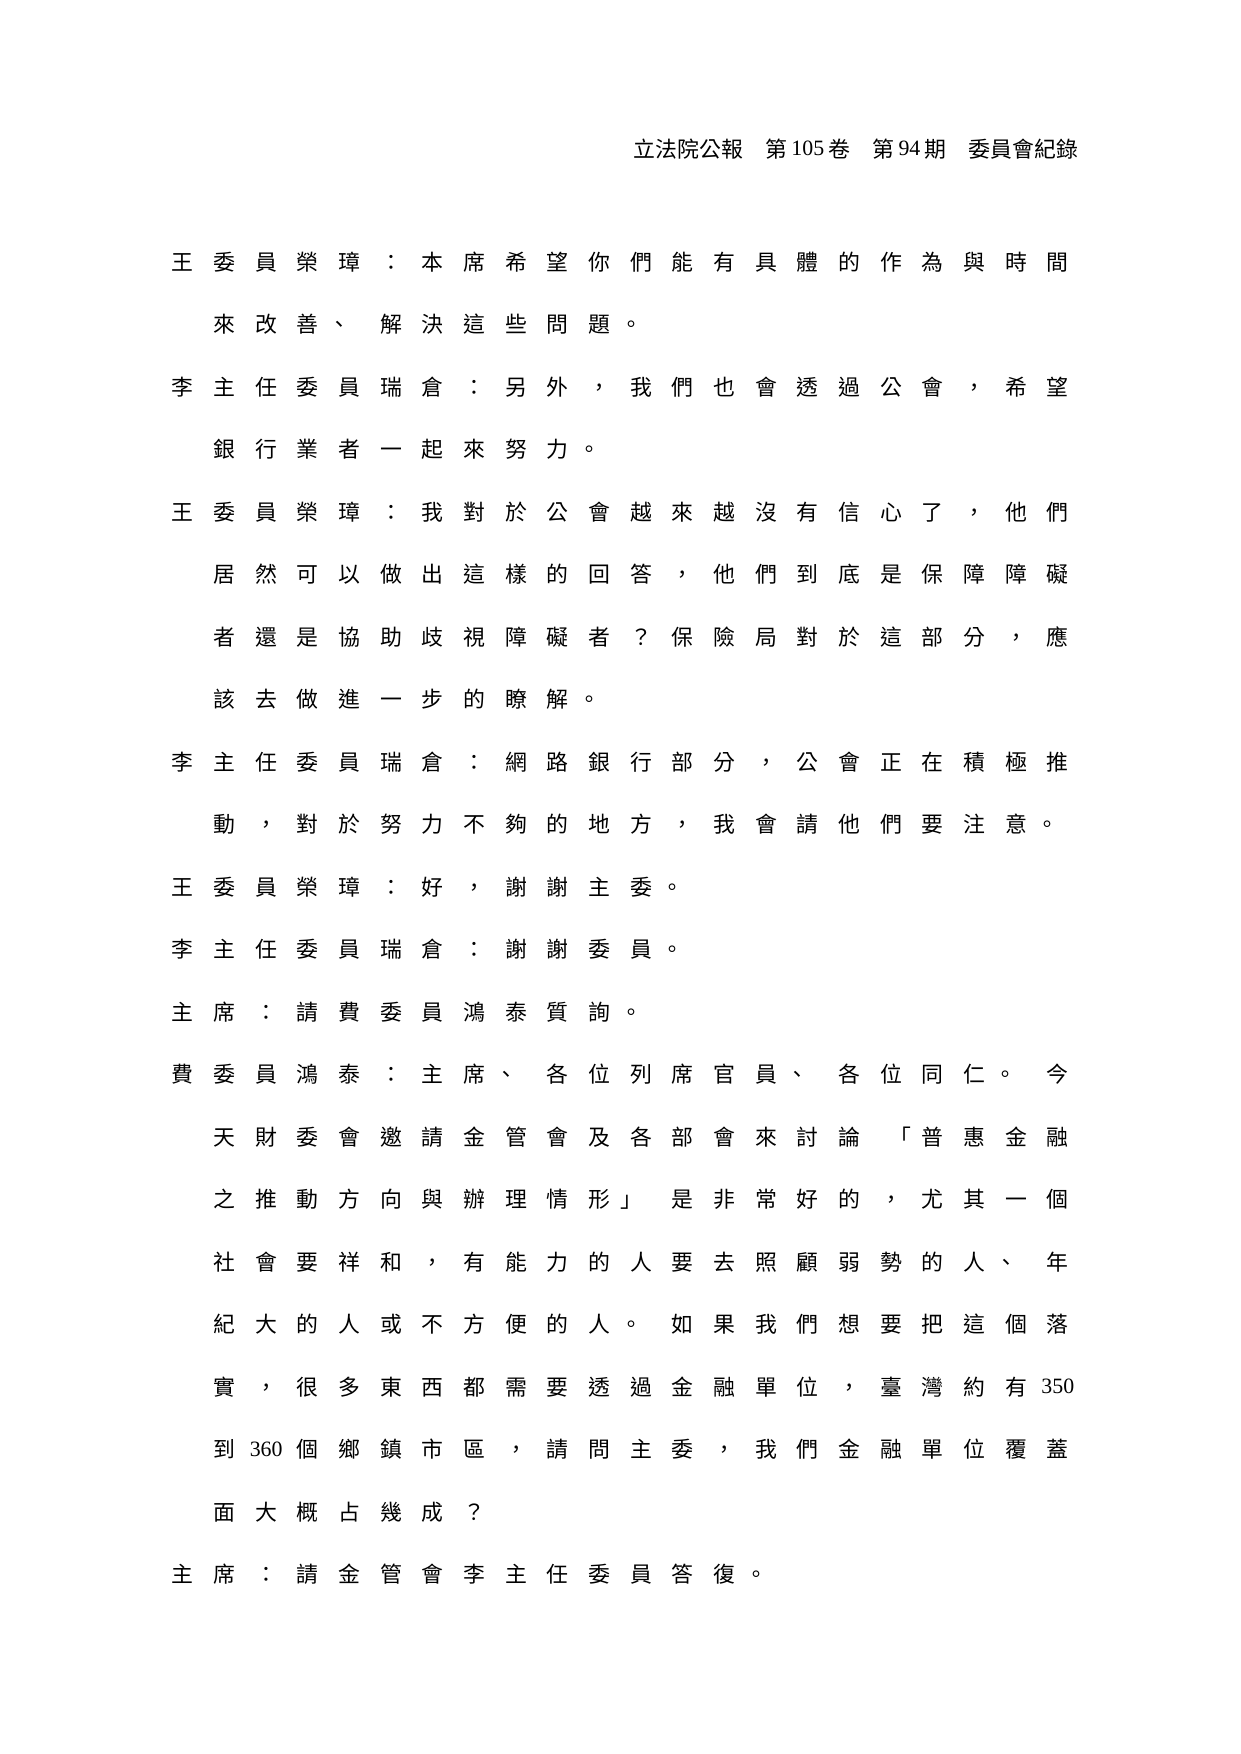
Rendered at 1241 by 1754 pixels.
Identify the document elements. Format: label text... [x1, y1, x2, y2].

text 李主任委員瑞倉：另外，我們也會透過公會，希望銀行業者一起來努力。 [162, 344, 1078, 469]
text 李主任委員瑞倉：謝謝委員。 [162, 906, 1078, 969]
text 王委員榮璋：我對於公會越來越沒有信心了，他們居然可以做出這樣的回答，他們到底是保障障礙者還是協助歧視障礙者？保險局對於這部分，應該去做進一步的瞭解。 [162, 469, 1078, 719]
text 李主任委員瑞倉：網路銀行部分，公會正在積極推動，對於努力不夠的地方，我會請他們要注意。 [162, 719, 1078, 844]
text 主席：請費委員鴻泰質詢。 [162, 969, 1078, 1031]
text 費委員鴻泰：主席、各位列席官員、各位同仁。今天財委會邀請金管會及各部會來討論「普惠金融之推動方向與辦理情形」是非常好的，尤其一個社會要祥和，有能力的人要去照顧弱勢的人、年紀大的人或不方便的人。如果我們想要把這個落實，很多東西都需要透過金融單位，臺灣約有350到360個鄉鎮市區，請問主委，我們金融單位覆蓋面大概占幾成？ [162, 1031, 1078, 1531]
text 主席：請金管會李主任委員答復。 [162, 1531, 1078, 1594]
text 王委員榮璋：本席希望你們能有具體的作為與時間來改善、解決這些問題。 [162, 219, 1078, 344]
text 王委員榮璋：好，謝謝主委。 [162, 844, 1078, 906]
